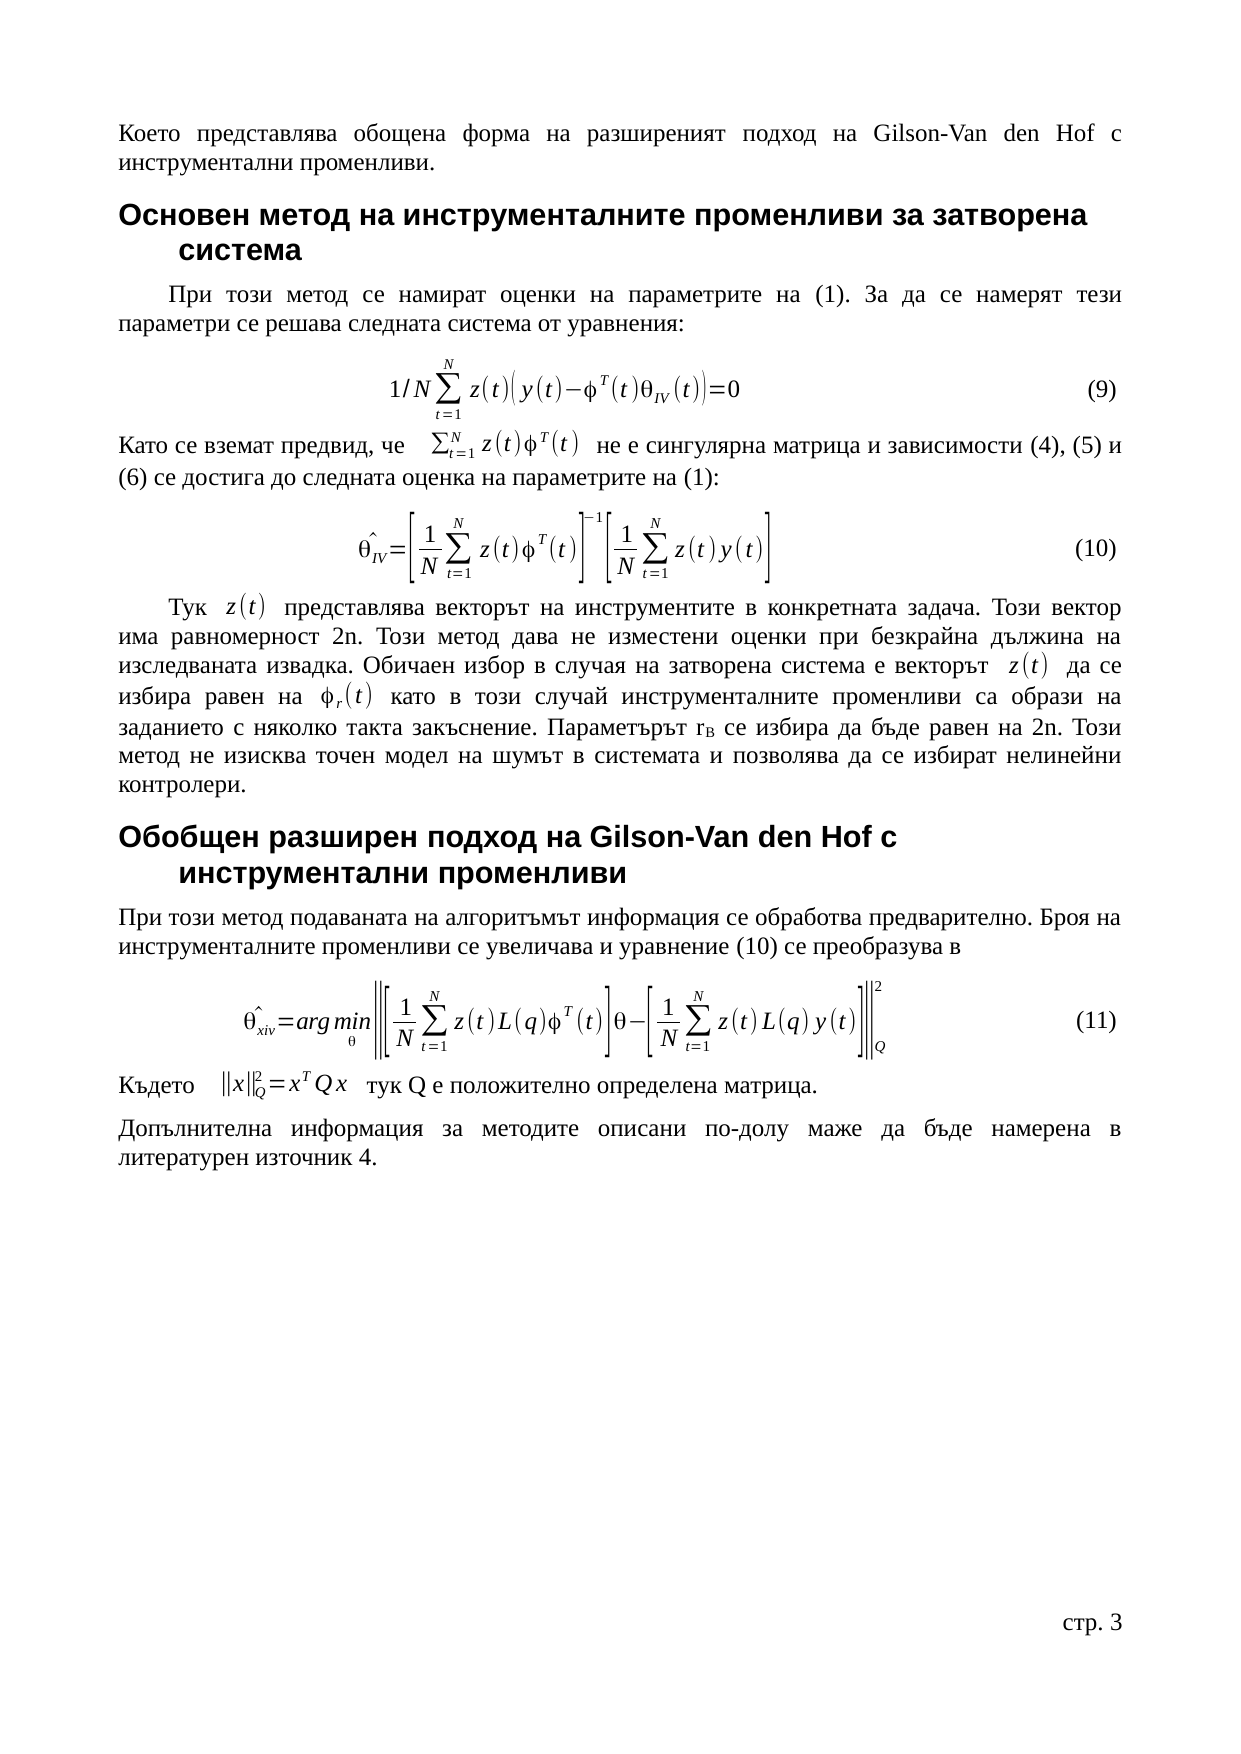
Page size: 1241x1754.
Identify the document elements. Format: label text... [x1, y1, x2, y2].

table_header (10) [1010, 503, 1122, 591]
text Което представлява обощена форма на разширеният подход на Gilson-Van den Hof с инструментални променливи. [118, 118, 1122, 176]
table_header (11) [1010, 972, 1122, 1068]
table_header [118, 350, 1010, 428]
text Като се вземат предвид, че не е сингулярна матрица и зависимости (4), (5) и (6) се достига до следната оценка на параметрите на (1): [118, 428, 1122, 490]
table_header [118, 503, 1010, 591]
text Където тук Q e положително определена матрица. [118, 1068, 1122, 1101]
text При този метод подаваната на алгоритъмът информация се обработва предварително. Броя на инструменталните променливи се увеличава и уравнение (10) се преобразува в [118, 902, 1122, 959]
text Тукпредставлява векторът на инструментите в конкретната задача. Този вектор има равномерност 2n. Този метод дава не изместени оценки при безкрайна дължина на изследваната извадка. Обичаен избор в случая на затворена система е векторътда се избира равен накато в този случай инструменталните променливи са образи на заданието с няколко такта закъснение. Параметърът rB се избира да бъде равен на 2n. Този метод не изисква точен модел на шумът в системата и позволява да се избират нелинейни контролери. [118, 591, 1122, 798]
table_header (9) [1010, 350, 1122, 428]
table_header [118, 972, 1010, 1068]
subtitle Обобщен разширен подход на Gilson-Van den Hof с инструментални променливи [118, 819, 1122, 889]
subtitle Основен метод на инструменталните променливи за затворена система [118, 196, 1122, 267]
text При този метод се намират оценки на параметрите на (1). За да се намерят тези параметри се решава следната система от уравнения: [118, 279, 1122, 337]
text Допълнителна информация за методите описани по-долу маже да бъде намерена в литературен източник 4. [118, 1113, 1122, 1171]
